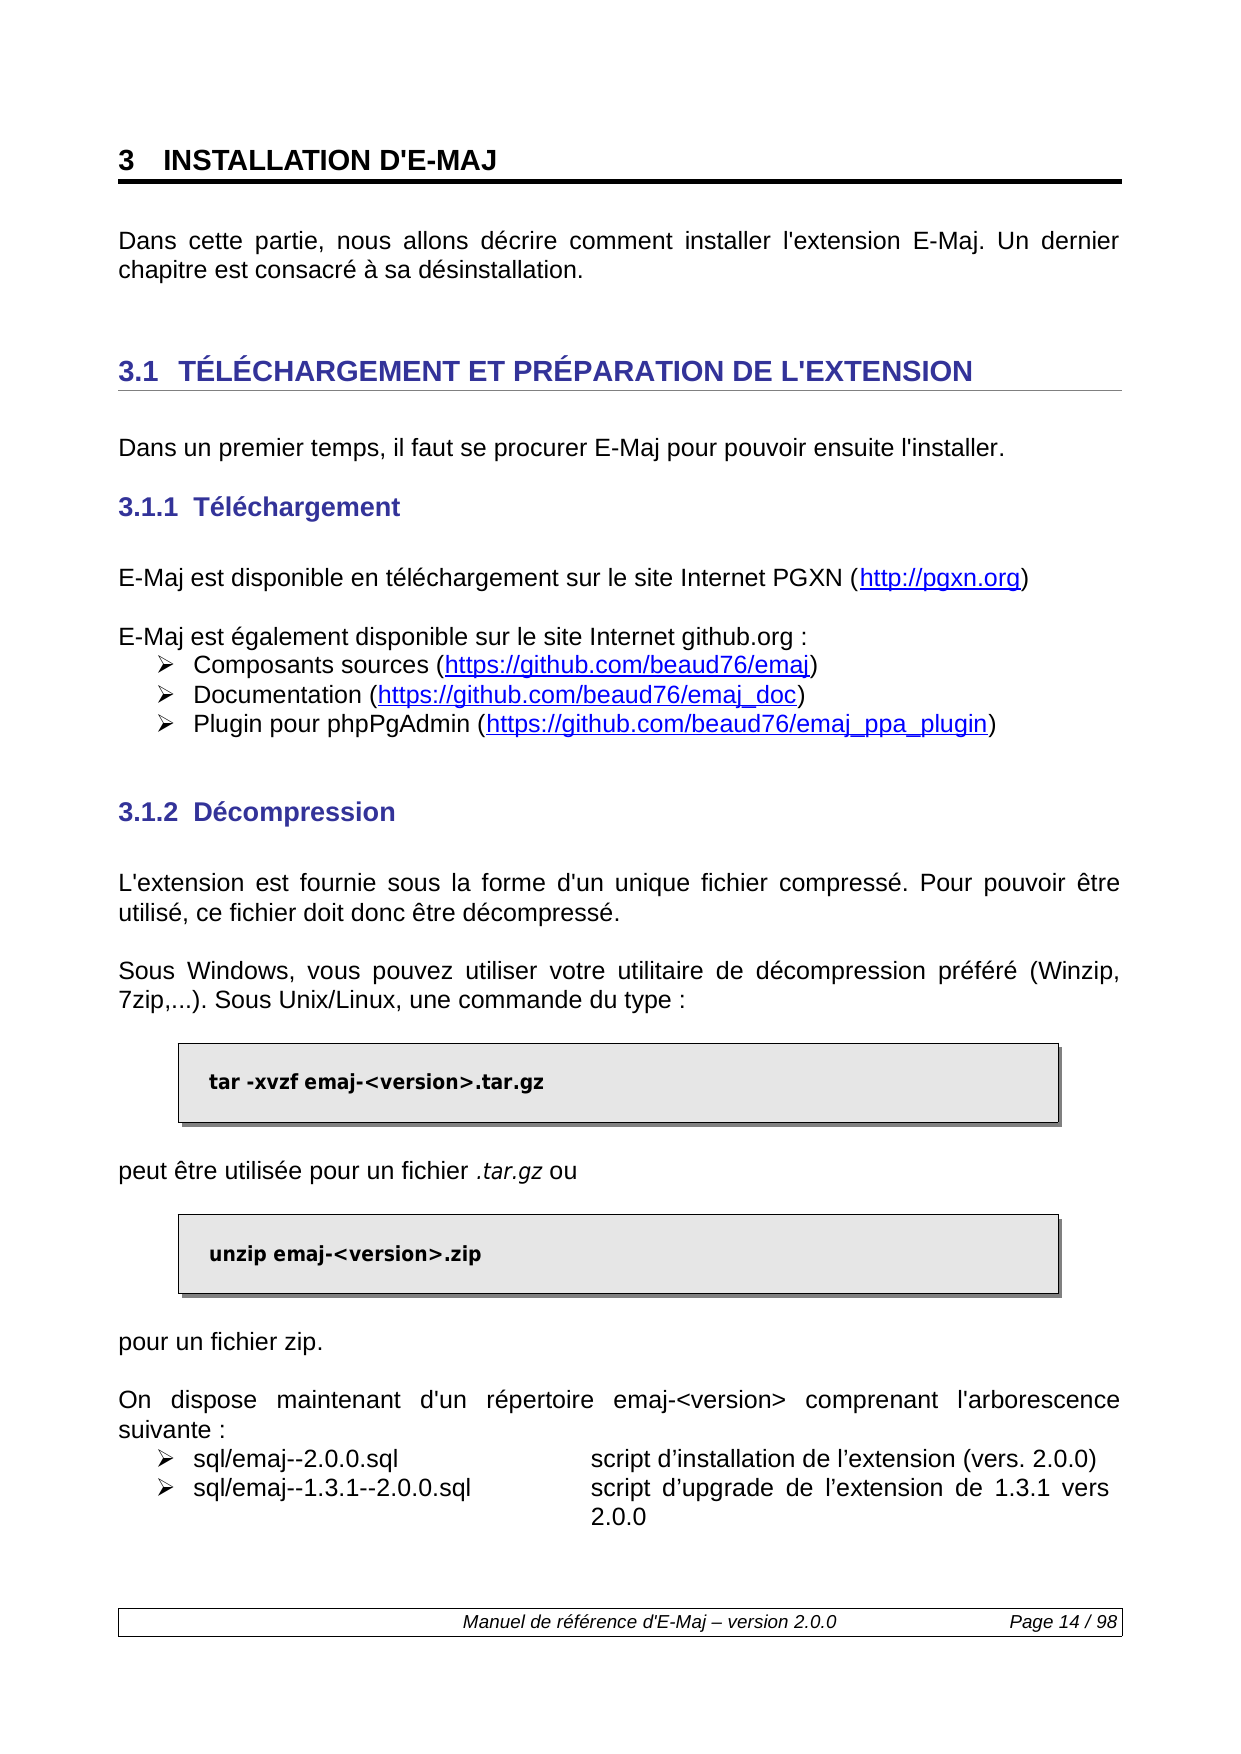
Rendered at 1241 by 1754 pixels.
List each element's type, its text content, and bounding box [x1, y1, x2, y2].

text tar -xvzf emaj-<version>.tar.gz [179, 1067, 1058, 1092]
subtitle Décompression [118, 796, 1122, 827]
text unzip emaj-<version>.zip [179, 1238, 1058, 1263]
list Plugin pour phpPgAdmin (https://github.com/beaud76/emaj_ppa_plugin) [156, 708, 1122, 738]
text Dans un premier temps, il faut se procurer E-Maj pour pouvoir ensuite l'installer. [118, 432, 1122, 462]
text Dans cette partie, nous allons décrire comment installer l'extension E-Maj. Un dernier chapitre est consacré à sa désinstallation. [118, 226, 1122, 284]
list sql/emaj--2.0.0.sql script d’installation de l’extension (vers. 2.0.0) [156, 1443, 1122, 1473]
text E-Maj est également disponible sur le site Internet github.org : [118, 621, 1122, 650]
list Composants sources (https://github.com/beaud76/emaj) [156, 650, 1122, 679]
text pour un fichier zip. [118, 1327, 1122, 1356]
text Sous Windows, vous pouvez utiliser votre utilitaire de décompression préféré (Winzip, 7zip,...). Sous Unix/Linux, une commande du type : [118, 956, 1122, 1014]
list Documentation (https://github.com/beaud76/emaj_doc) [156, 679, 1122, 708]
text L'extension est fournie sous la forme d'un unique fichier compressé. Pour pouvoir être utilisé, ce fichier doit donc être décompressé. [118, 868, 1122, 926]
list sql/emaj--1.3.1--2.0.0.sql script d’upgrade de l’extension de 1.3.1 vers 2.0.0 [156, 1473, 1122, 1531]
subtitle Installation d'E-Maj [118, 143, 1122, 179]
subtitle Téléchargement [118, 491, 1122, 522]
text E-Maj est disponible en téléchargement sur le site Internet PGXN (http://pgxn.org) [118, 563, 1122, 592]
text peut être utilisée pour un fichier .tar.gz ou [118, 1156, 1122, 1185]
subtitle Téléchargement et préparation de l'extension [118, 354, 1122, 390]
text On dispose maintenant d'un répertoire emaj-<version> comprenant l'arborescence suivante : [118, 1385, 1122, 1443]
